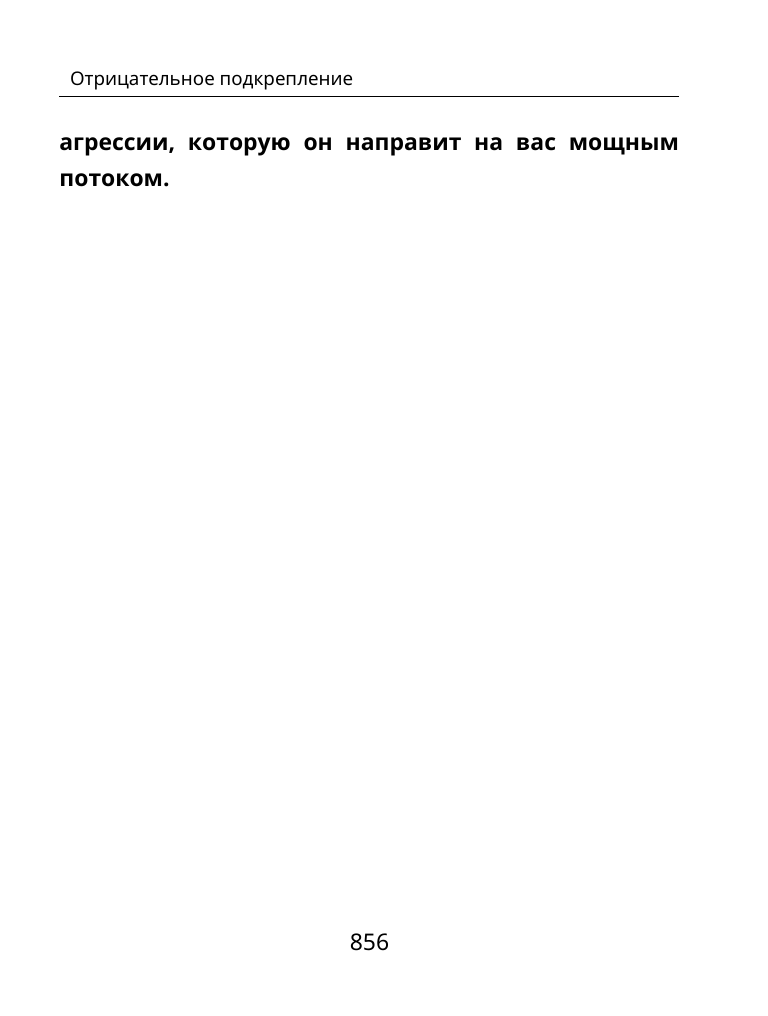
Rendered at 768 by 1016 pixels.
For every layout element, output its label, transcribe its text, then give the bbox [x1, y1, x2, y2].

text агрессии, которую он направит на вас мощным потоком. [59, 126, 679, 193]
